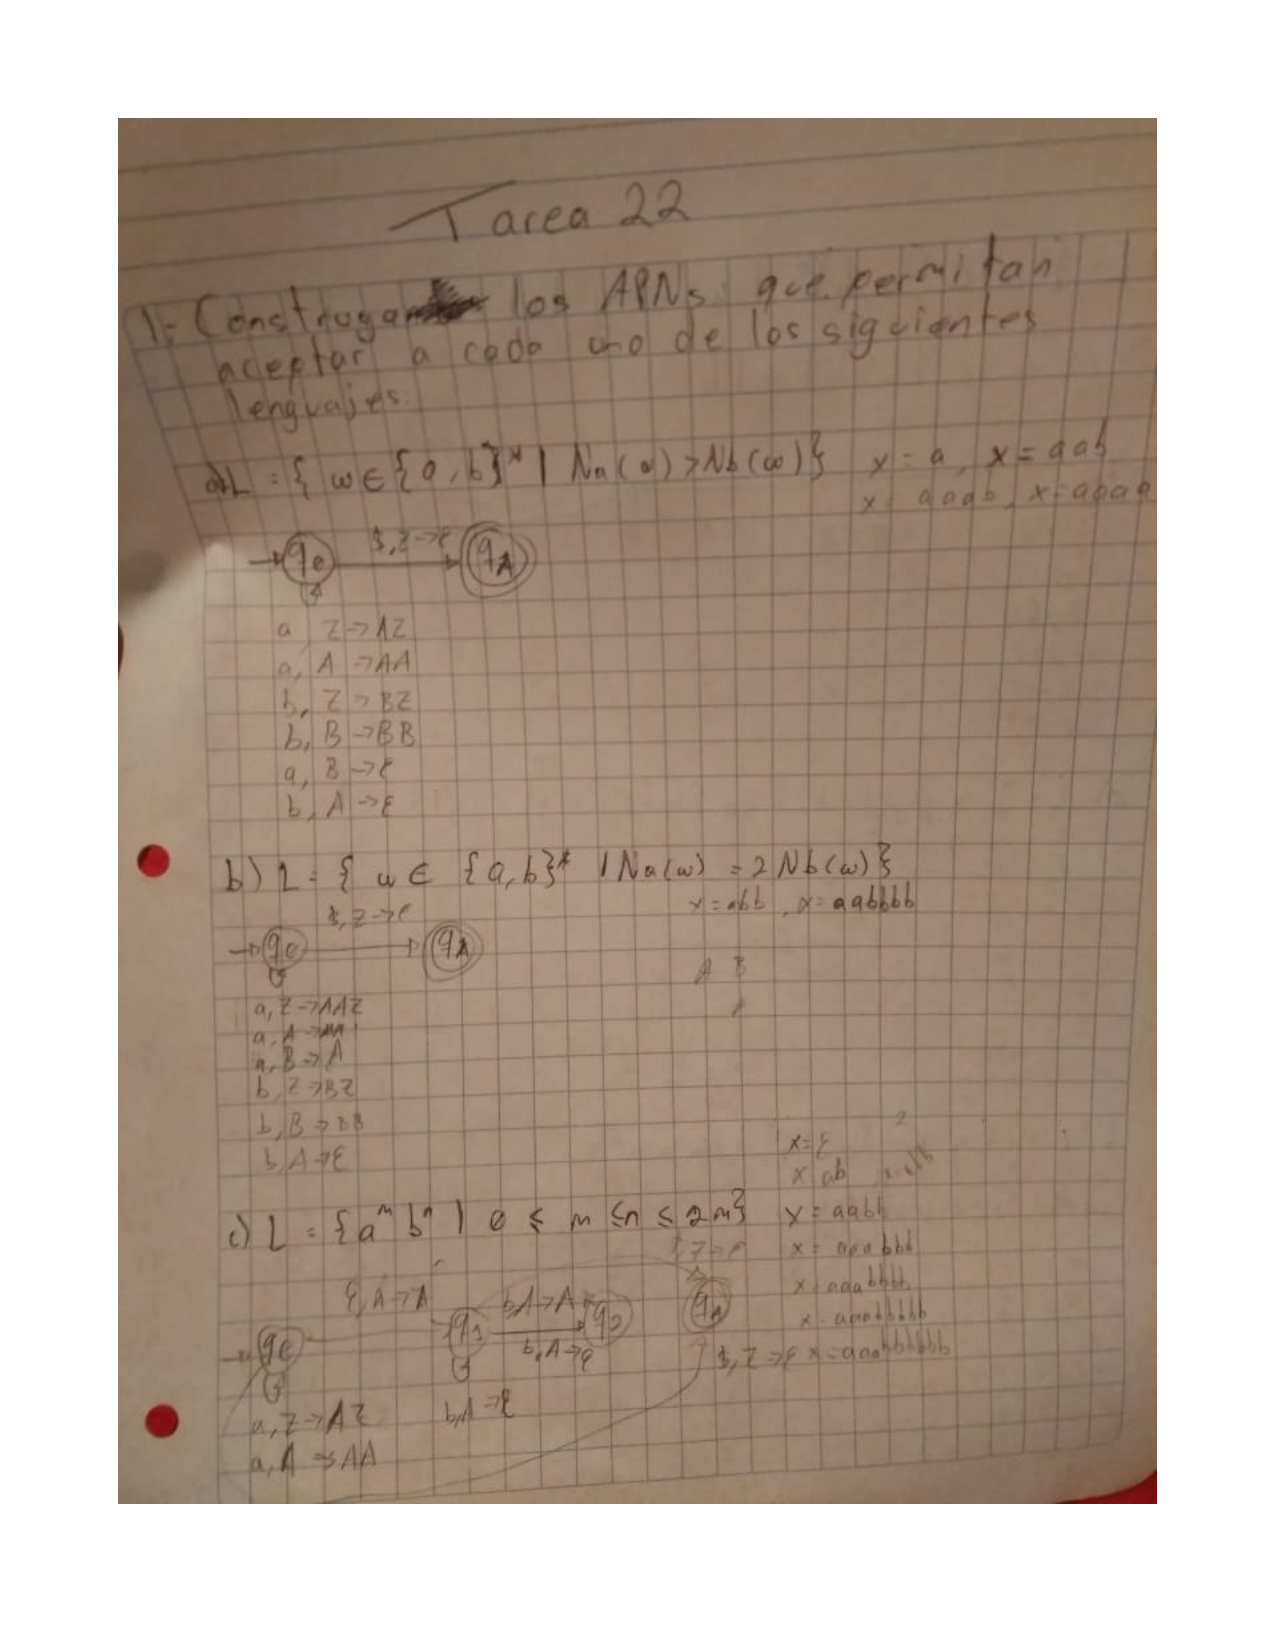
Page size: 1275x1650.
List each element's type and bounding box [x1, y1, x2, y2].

picture [118, 118, 1157, 1504]
